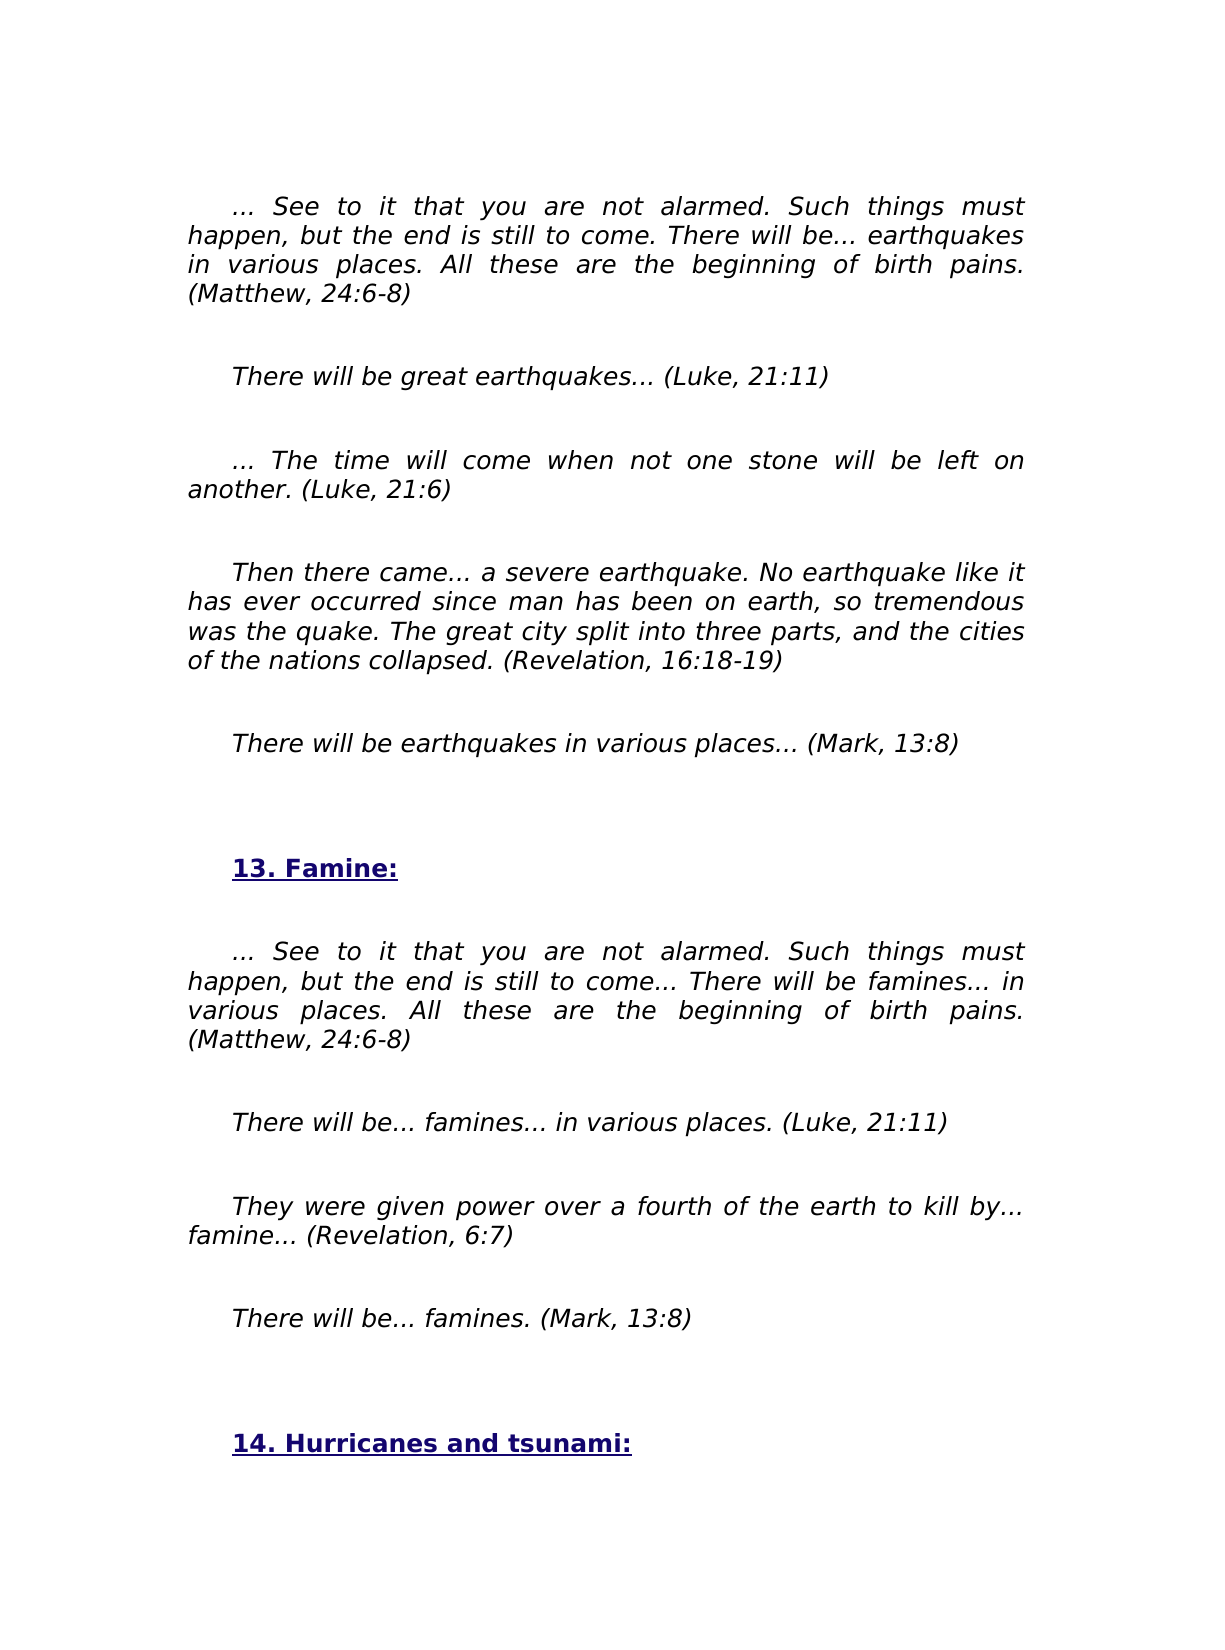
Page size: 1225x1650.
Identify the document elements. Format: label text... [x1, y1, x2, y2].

text ... See to it that you are not alarmed. Such things must happen, but the end is still to come... There will be famines... in various places. All these are the beginning of birth pains. (Matthew, 24:6-8) [187, 937, 1026, 1054]
text Then there came... a severe earthquake. No earthquake like it has ever occurred since man has been on earth, so tremendous was the quake. The great city split into three parts, and the cities of the nations collapsed. (Revelation, 16:18-19) [187, 558, 1026, 675]
text 14. Hurricanes and tsunami: [187, 1429, 1037, 1458]
text There will be... famines... in various places. (Luke, 21:11) [187, 1108, 1026, 1137]
text They were given power over a fourth of the earth to kill by... famine... (Revelation, 6:7) [187, 1192, 1026, 1250]
text 13. Famine: [187, 854, 1037, 883]
text There will be... famines. (Mark, 13:8) [187, 1304, 1026, 1333]
text There will be earthquakes in various places... (Mark, 13:8) [187, 729, 1026, 758]
text ... See to it that you are not alarmed. Such things must happen, but the end is still to come. There will be... earthquakes in various places. All these are the beginning of birth pains. (Matthew, 24:6-8) [187, 192, 1026, 308]
text There will be great earthquakes... (Luke, 21:11) [187, 362, 1026, 392]
text ... The time will come when not one stone will be left on another. (Luke, 21:6) [187, 446, 1026, 504]
